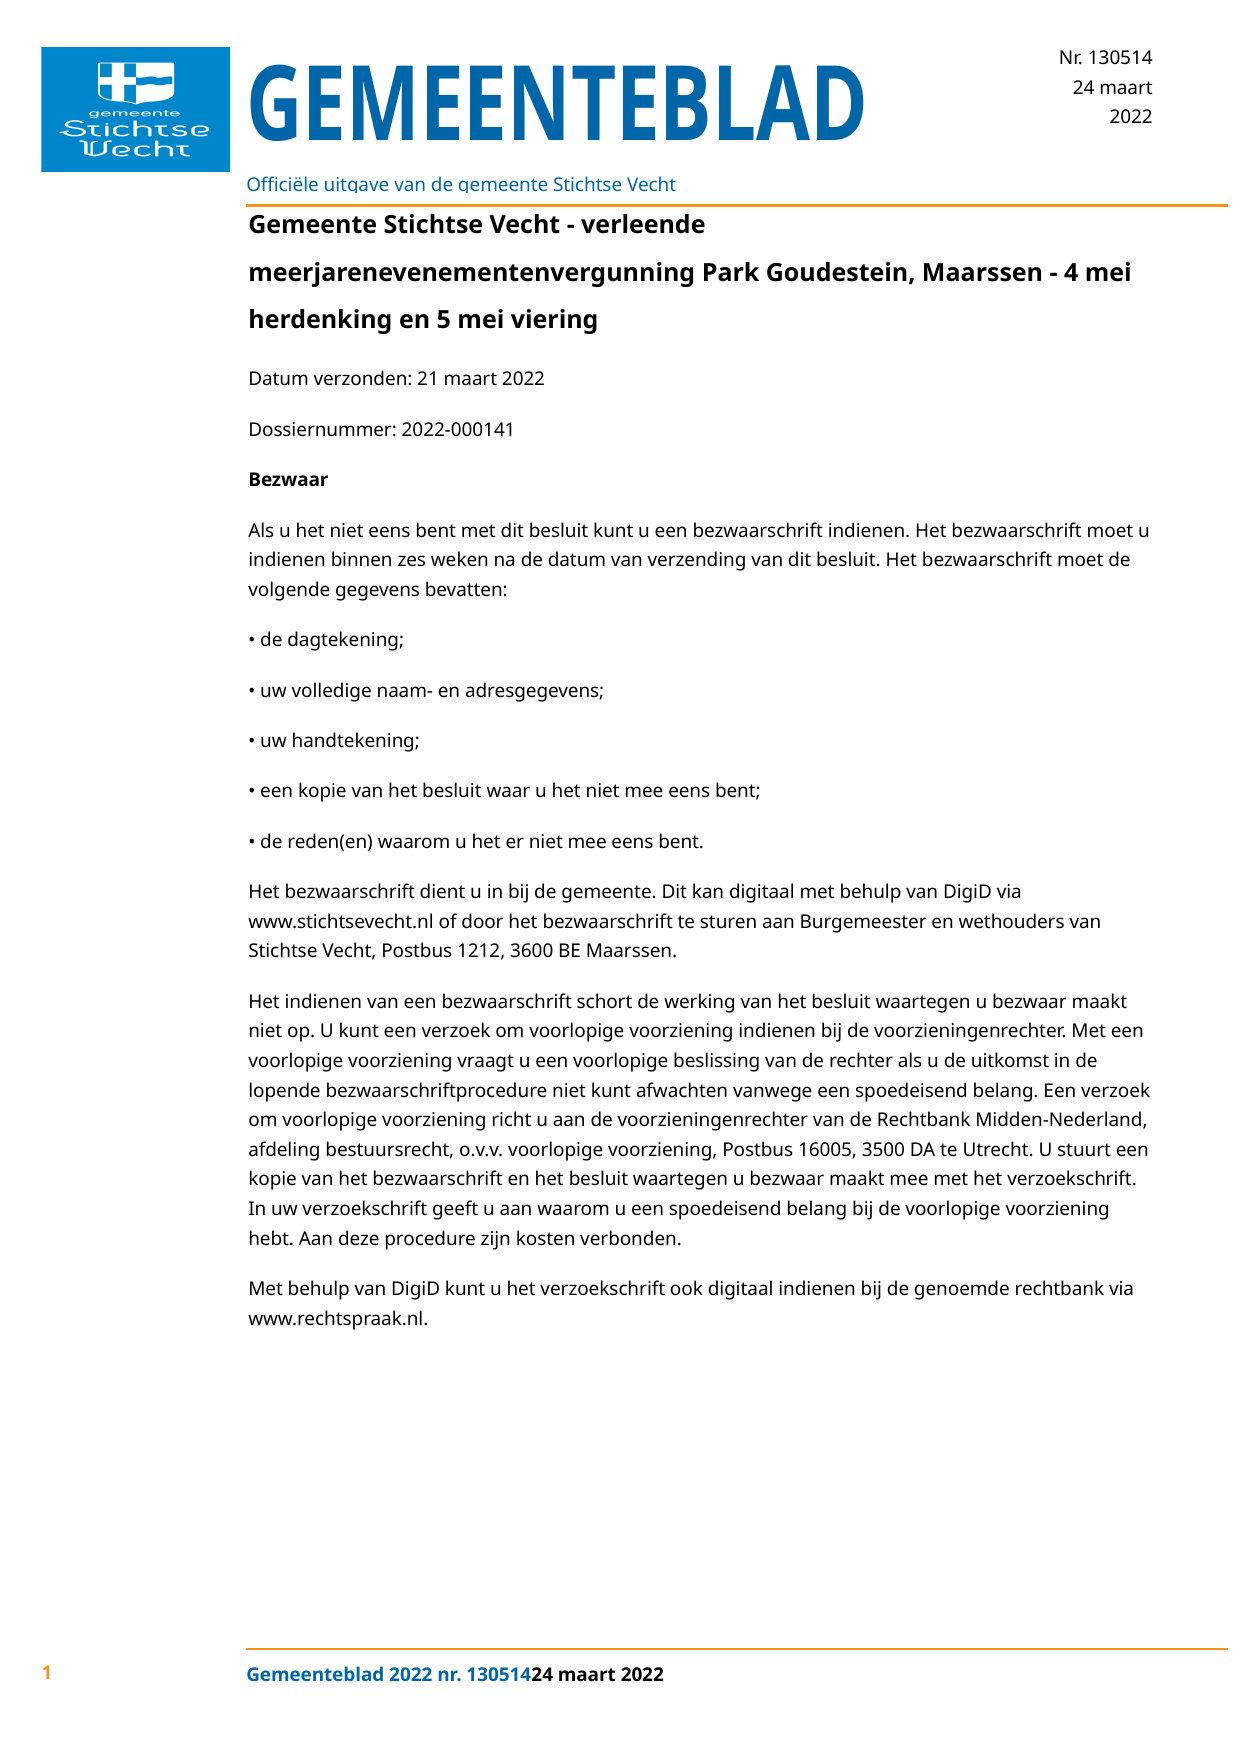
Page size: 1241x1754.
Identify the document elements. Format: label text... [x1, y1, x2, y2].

text Het indienen van een bezwaarschrift schort de werking van het besluit waartegen u bezwaar maakt niet op. U kunt een verzoek om voorlopige voorziening indienen bij de voorzieningenrechter. Met een voorlopige voorziening vraagt u een voorlopige beslissing van de rechter als u de uitkomst in de lopende bezwaarschriftprocedure niet kunt afwachten vanwege een spoedeisend belang. Een verzoek om voorlopige voorziening richt u aan de voorzieningenrechter van de Rechtbank Midden-Nederland, afdeling bestuursrecht, o.v.v. voorlopige voorziening, Postbus 16005, 3500 DA te Utrecht. U stuurt een kopie van het bezwaarschrift en het besluit waartegen u bezwaar maakt mee met het verzoekschrift. In uw verzoekschrift geeft u aan waarom u een spoedeisend belang bij de voorlopige voorziening hebt. Aan deze procedure zijn kosten verbonden. [248, 988, 1152, 1250]
text Bezwaar [248, 466, 1152, 492]
text • uw handtekening; [248, 727, 1152, 753]
text • de reden(en) waarom u het er niet mee eens bent. [248, 828, 1152, 854]
text Datum verzonden: 21 maart 2022 [248, 366, 1152, 391]
text • de dagtekening; [248, 626, 1152, 652]
text Dossiernummer: 2022-000141 [248, 416, 1152, 442]
text Het bezwaarschrift dient u in bij de gemeente. Dit kan digitaal met behulp van DigiD via www.stichtsevecht.nl of door het bezwaarschrift te sturen aan Burgemeester en wethouders van Stichtse Vecht, Postbus 1212, 3600 BE Maarssen. [248, 878, 1152, 963]
picture [137, 63, 174, 103]
text • een kopie van het besluit waar u het niet mee eens bent; [248, 778, 1152, 803]
text • uw volledige naam- en adresgegevens; [248, 677, 1152, 702]
text Met behulp van DigiD kunt u het verzoekschrift ook digitaal indienen bij de genoemde rechtbank via www.rechtspraak.nl. [248, 1275, 1152, 1330]
picture [99, 63, 135, 101]
text Gemeente Stichtse Vecht - verleende meerjarenevenementenvergunning Park Goudestein, Maarssen - 4 mei herdenking en 5 mei viering [248, 207, 1152, 336]
text Als u het niet eens bent met dit besluit kunt u een bezwaarschrift indienen. Het bezwaarschrift moet u indienen binnen zes weken na de datum van verzending van dit besluit. Het bezwaarschrift moet de volgende gegevens bevatten: [248, 517, 1152, 602]
